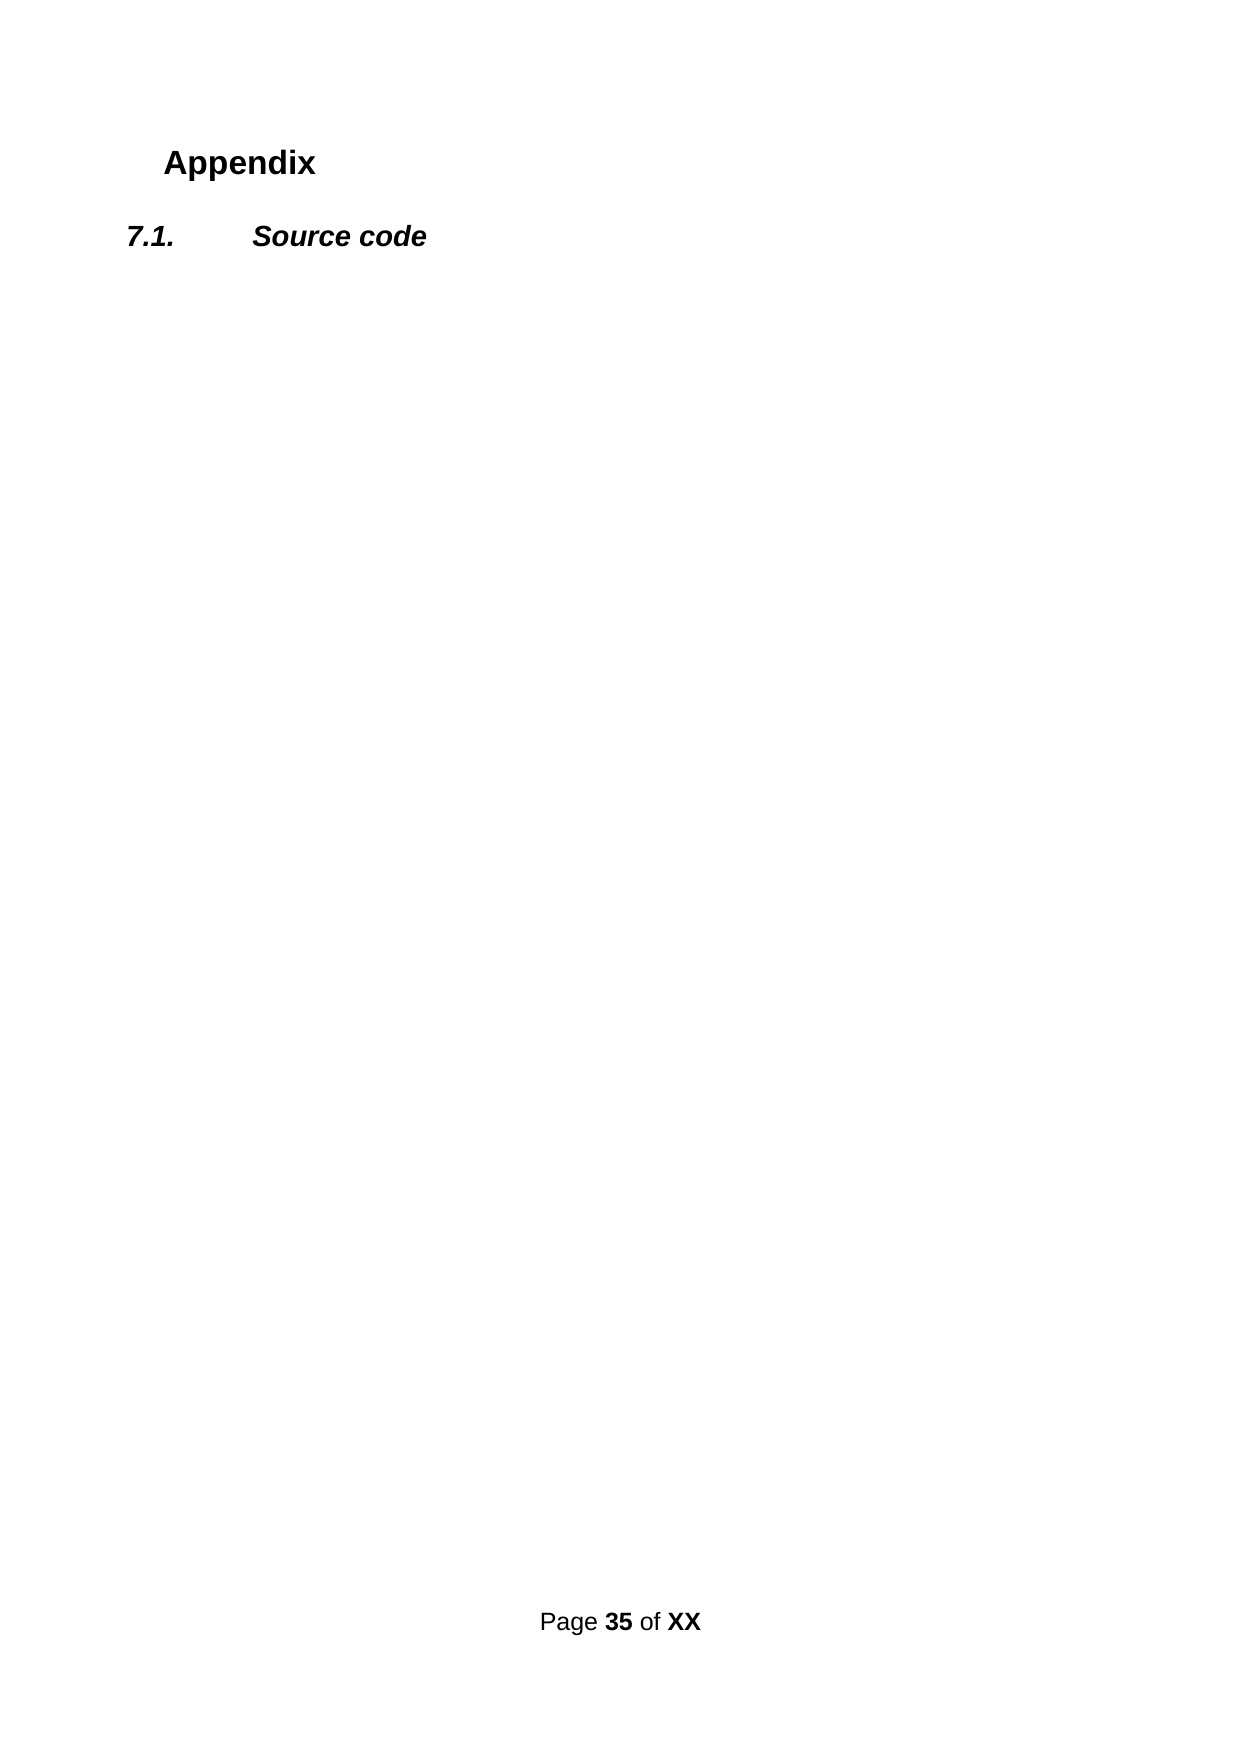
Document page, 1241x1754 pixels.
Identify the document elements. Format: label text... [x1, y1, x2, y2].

subtitle Source code [118, 219, 1122, 253]
subtitle Appendix [118, 143, 1122, 182]
